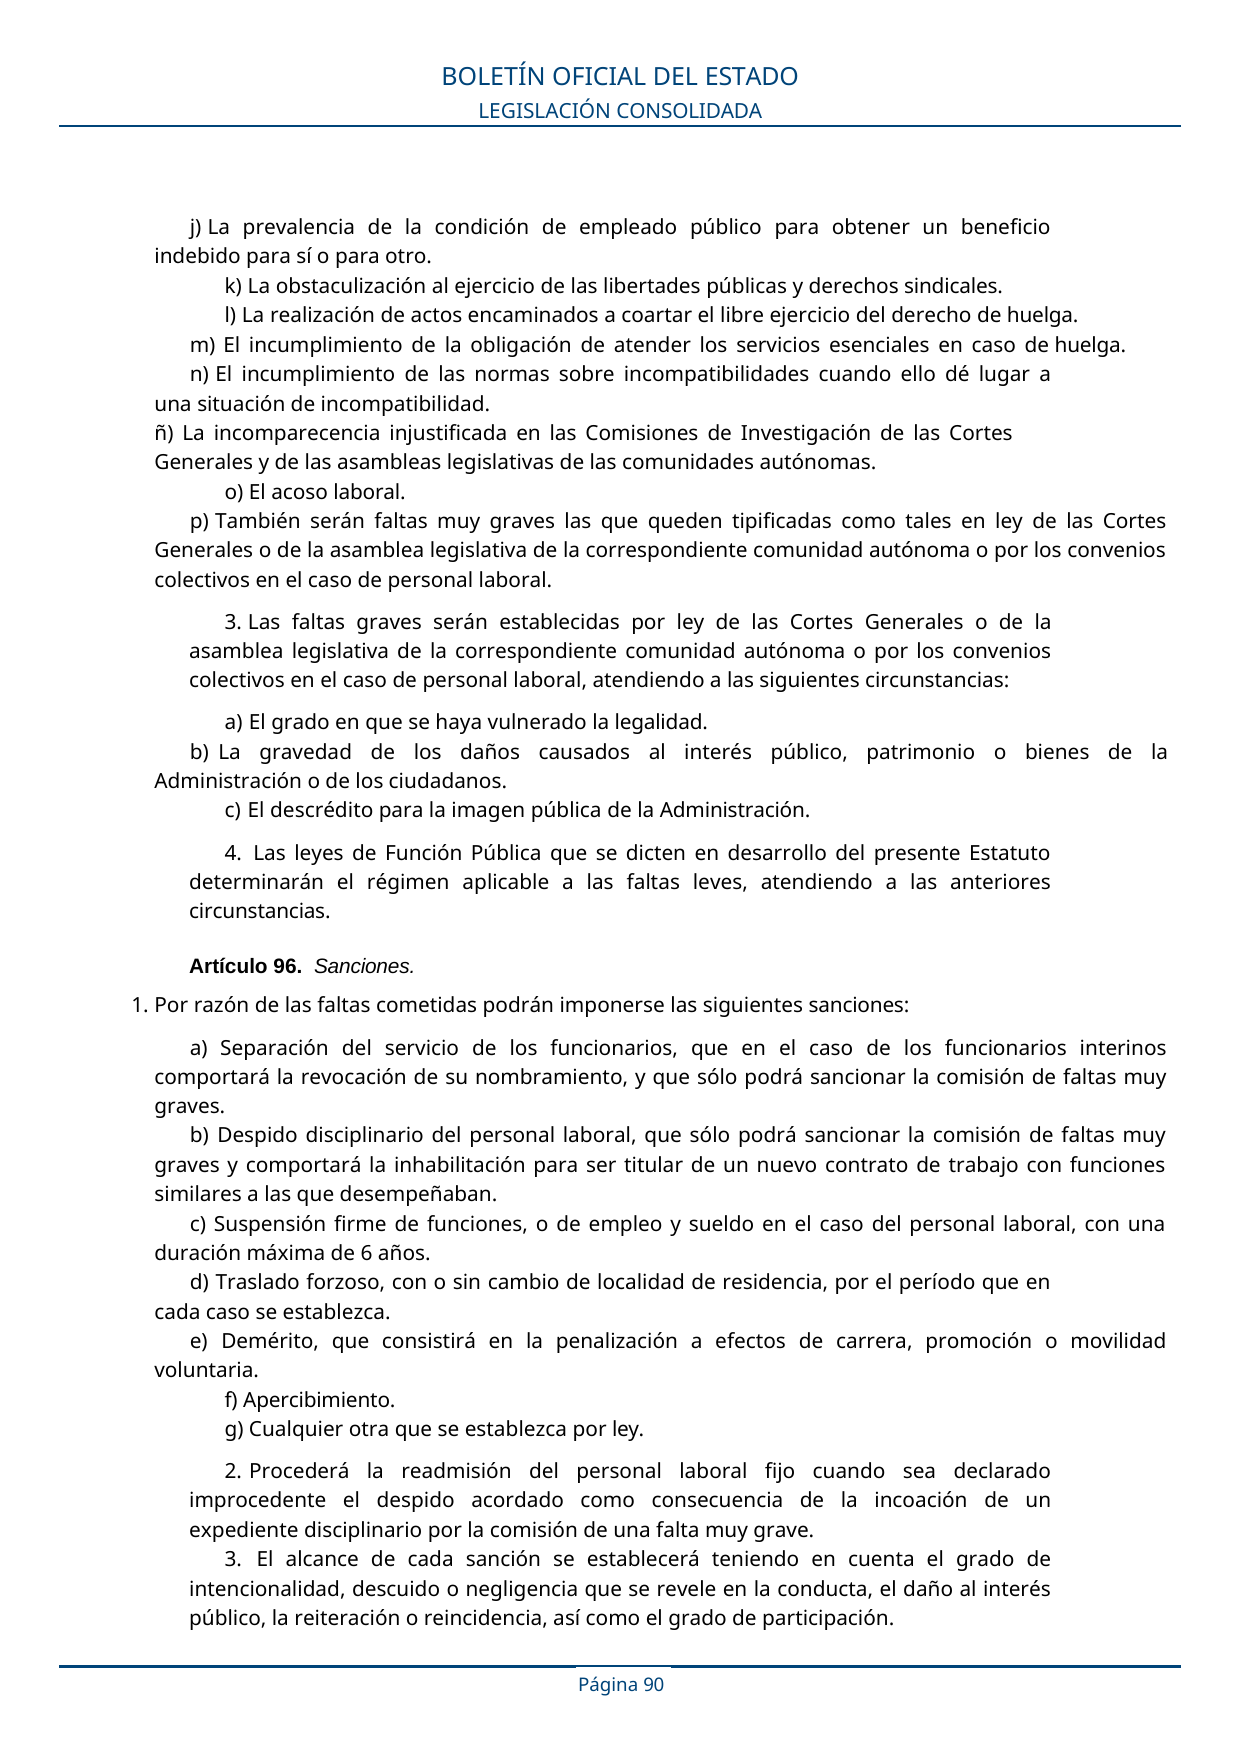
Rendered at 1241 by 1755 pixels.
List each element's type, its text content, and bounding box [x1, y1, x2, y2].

list Traslado forzoso, con o sin cambio de localidad de residencia, por el período que en cada caso se establezca. [154, 1267, 1052, 1325]
list El incumplimiento de la obligación de atender los servicios esenciales en caso de huelga. [154, 330, 1168, 358]
list También serán faltas muy graves las que queden tipificadas como tales en ley de las Cortes Generales o de la asamblea legislativa de la correspondiente comunidad autónoma o por los convenios colectivos en el caso de personal laboral. [154, 506, 1168, 593]
text Artículo 96. Sanciones. [189, 954, 1168, 978]
list Apercibimiento. [224, 1385, 1168, 1413]
list La gravedad de los daños causados al interés público, patrimonio o bienes de la Administración o de los ciudadanos. [154, 737, 1168, 795]
list Por razón de las faltas cometidas podrán imponerse las siguientes sanciones: [131, 991, 1168, 1019]
list Despido disciplinario del personal laboral, que sólo podrá sancionar la comisión de faltas muy graves y comportará la inhabilitación para ser titular de un nuevo contrato de trabajo con funciones similares a las que desempeñaban. [154, 1121, 1168, 1208]
list Demérito, que consistirá en la penalización a efectos de carrera, promoción o movilidad voluntaria. [154, 1326, 1168, 1384]
list Las faltas graves serán establecidas por ley de las Cortes Generales o de la asamblea legislativa de la correspondiente comunidad autónoma o por los convenios colectivos en el caso de personal laboral, atendiendo a las siguientes circunstancias: [189, 607, 1052, 694]
list Cualquier otra que se establezca por ley. [224, 1414, 1168, 1443]
list El grado en que se haya vulnerado la legalidad. [224, 707, 1168, 736]
list La prevalencia de la condición de empleado público para obtener un beneficio indebido para sí o para otro. [154, 212, 1052, 270]
list Separación del servicio de los funcionarios, que en el caso de los funcionarios interinos comportará la revocación de su nombramiento, y que sólo podrá sancionar la comisión de faltas muy graves. [154, 1033, 1168, 1119]
list El acoso laboral. [224, 477, 1168, 505]
list El incumplimiento de las normas sobre incompatibilidades cuando ello dé lugar a una situación de incompatibilidad. [154, 359, 1052, 417]
list Suspensión firme de funciones, o de empleo y sueldo en el caso del personal laboral, con una duración máxima de 6 años. [154, 1209, 1168, 1266]
list El alcance de cada sanción se establecerá teniendo en cuenta el grado de intencionalidad, descuido o negligencia que se revele en la conducta, el daño al interés público, la reiteración o reincidencia, así como el grado de participación. [189, 1544, 1052, 1631]
list Las leyes de Función Pública que se dicten en desarrollo del presente Estatuto determinarán el régimen aplicable a las faltas leves, atendiendo a las anteriores circunstancias. [189, 838, 1052, 924]
list La realización de actos encaminados a coartar el libre ejercicio del derecho de huelga. [224, 301, 1168, 329]
text ñ) La incomparecencia injustificada en las Comisiones de Investigación de las Cortes Generales y de las asambleas legislativas de las comunidades autónomas. [154, 418, 1052, 476]
list Procederá la readmisión del personal laboral fijo cuando sea declarado improcedente el despido acordado como consecuencia de la incoación de un expediente disciplinario por la comisión de una falta muy grave. [189, 1456, 1052, 1543]
list El descrédito para la imagen pública de la Administración. [224, 796, 1168, 824]
list La obstaculización al ejercicio de las libertades públicas y derechos sindicales. [224, 271, 1168, 299]
